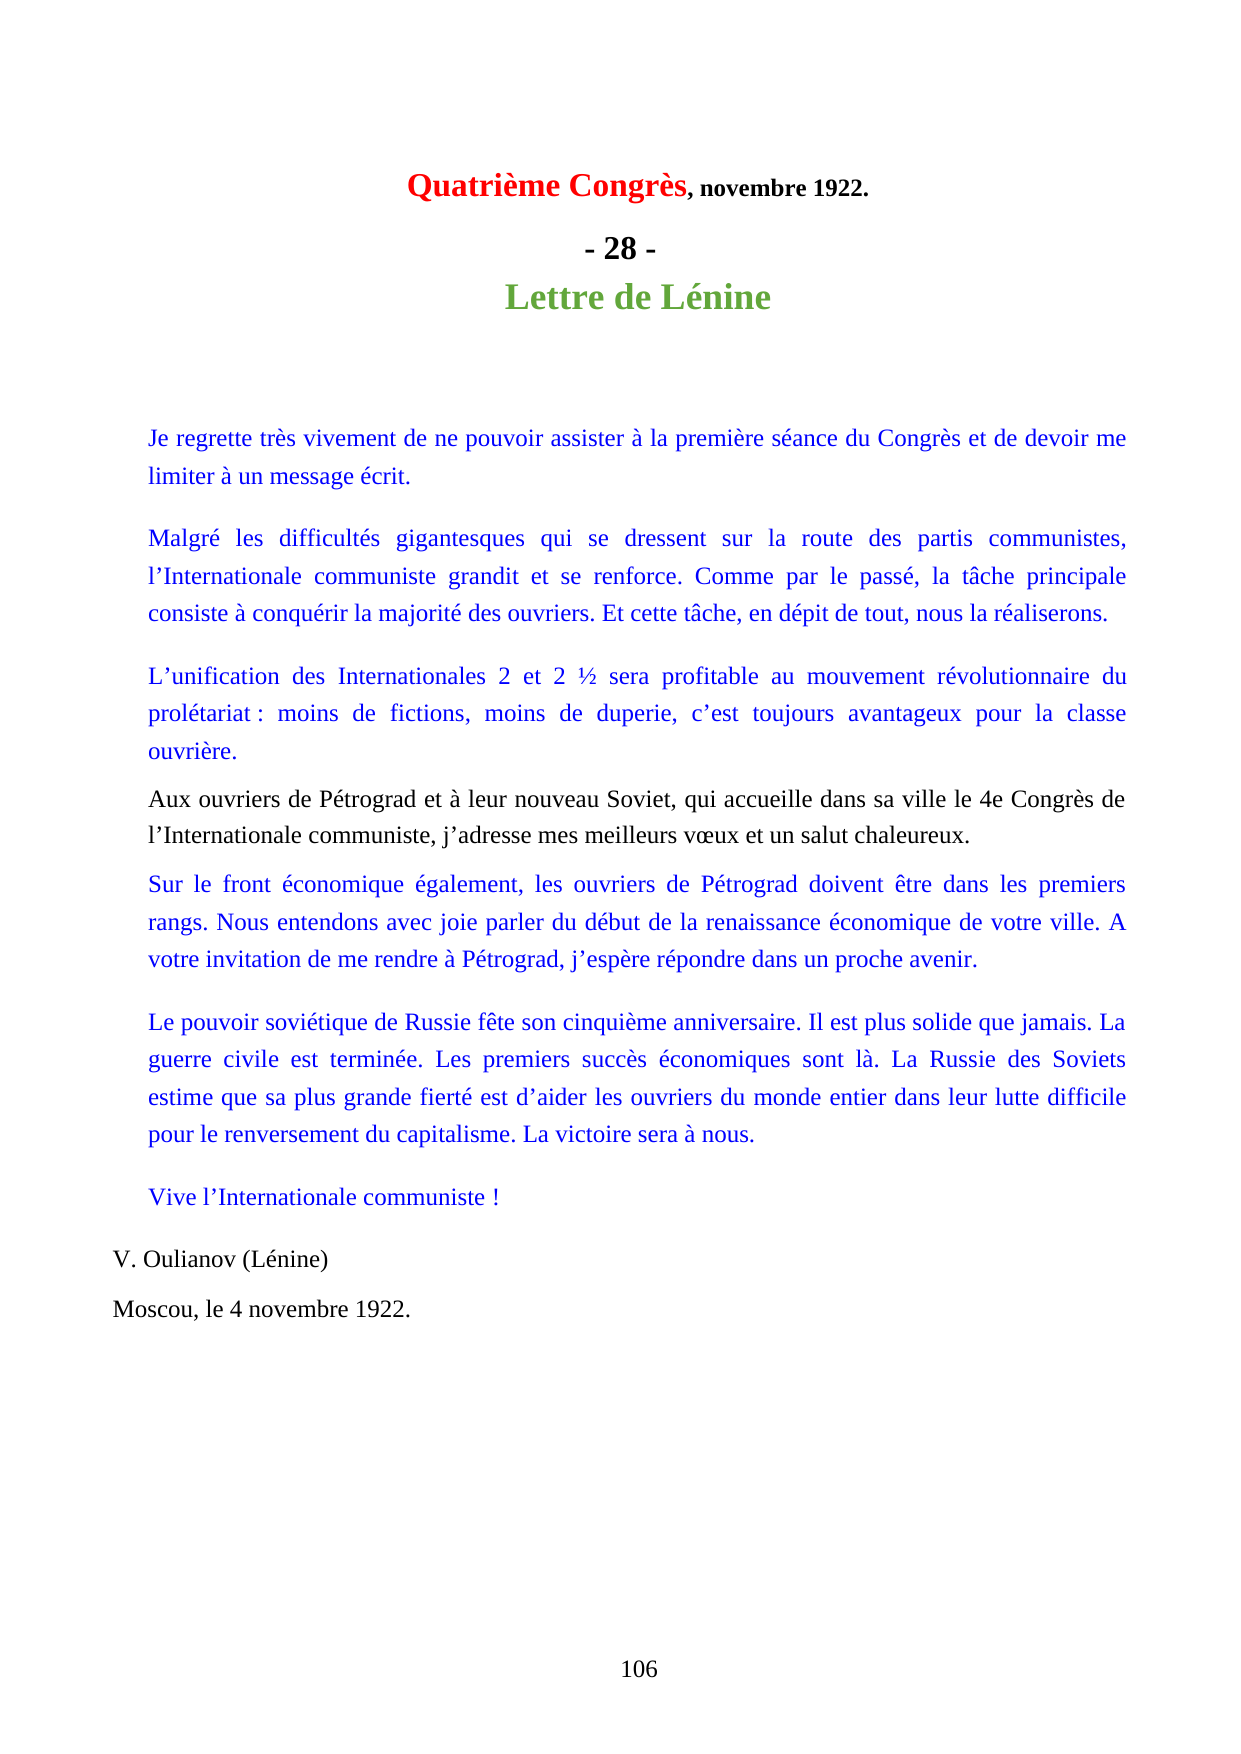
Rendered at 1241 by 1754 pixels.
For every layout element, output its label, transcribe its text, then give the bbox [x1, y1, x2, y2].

text Lettre de Lénine [148, 279, 1128, 317]
text Le pouvoir soviétique de Russie fête son cinquième anniversaire. Il est plus solide que jamais. La guerre civile est terminée. Les premiers succès économiques sont là. La Russie des Soviets estime que sa plus grande fierté est d’aider les ouvriers du monde entier dans leur lutte difficile pour le renversement du capitalisme. La victoire sera à nous. [148, 1000, 1128, 1150]
text Quatrième Congrès, novembre 1922. [148, 166, 1128, 203]
text Vive l’Internationale communiste ! [148, 1175, 1128, 1213]
text Je regrette très vivement de ne pouvoir assister à la première séance du Congrès et de devoir me limiter à un message écrit. [148, 417, 1128, 492]
text - 28 - [112, 228, 1128, 267]
text Moscou, le 4 novembre 1922. [112, 1287, 1128, 1325]
text Aux ouvriers de Pétrograd et à leur nouveau Soviet, qui accueille dans sa ville le 4e Congrès de l’Internationale communiste, j’adresse mes meilleurs vœux et un salut chaleureux. [148, 779, 1128, 850]
text Malgré les difficultés gigantesques qui se dressent sur la route des partis communistes, l’Internationale communiste grandit et se renforce. Comme par le passé, la tâche principale consiste à conquérir la majorité des ouvriers. Et cette tâche, en dépit de tout, nous la réaliserons. [148, 517, 1128, 629]
text V. Oulianov (Lénine) [112, 1238, 1128, 1275]
text Sur le front économique également, les ouvriers de Pétrograd doivent être dans les premiers rangs. Nous entendons avec joie parler du début de la renaissance économique de votre ville. A votre invitation de me rendre à Pétrograd, j’espère répondre dans un proche avenir. [148, 863, 1128, 975]
text L’unification des Internationales 2 et 2 ½ sera profitable au mouvement révolutionnaire du prolétariat : moins de fictions, moins de duperie, c’est toujours avantageux pour la classe ouvrière. [148, 654, 1128, 767]
